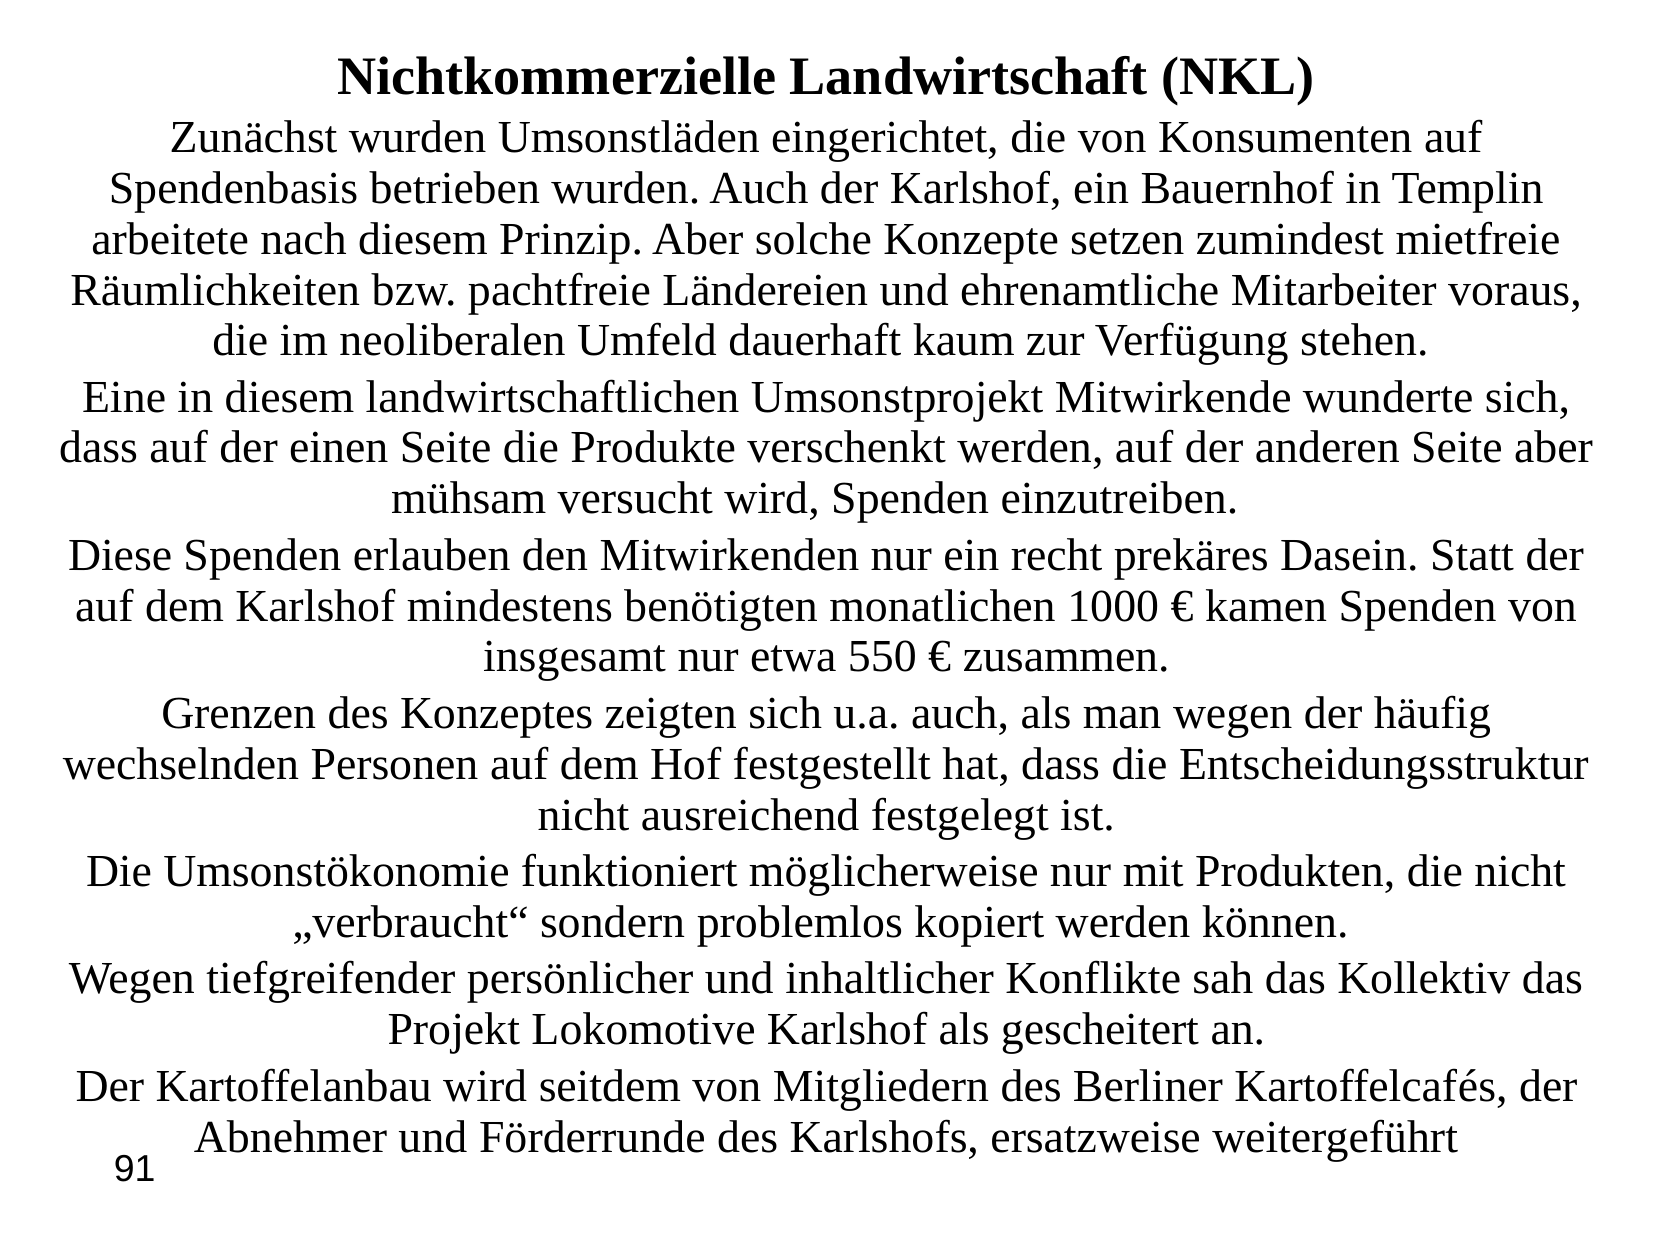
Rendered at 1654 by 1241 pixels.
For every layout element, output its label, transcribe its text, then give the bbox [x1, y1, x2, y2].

text_box [99, 1140, 189, 1198]
text_box Nichtkommerzielle Landwirtschaft (NKL) Zunächst wurden Umsonstläden eingerichtet, die von Konsumenten auf Spendenbasis betrieben wurden. Auch der Karlshof, ein Bauernhof in Templin arbeitete nach diesem Prinzip. Aber solche Konzepte setzen zumindest mietfreie Räumlichkeiten bzw. pachtfreie Ländereien und ehrenamtliche Mitarbeiter voraus, die im neoliberalen Umfeld dauerhaft kaum zur Verfügung stehen. Eine in diesem landwirtschaftlichen Umsonstprojekt Mitwirkende wunderte sich, dass auf der einen Seite die Produkte verschenkt werden, auf der anderen Seite aber mühsam versucht wird, Spenden einzutreiben. Diese Spenden erlauben den Mitwirkenden nur ein recht prekäres Dasein. Statt der auf dem Karlshof mindestens benötigten monatlichen 1000 € kamen Spenden von insgesamt nur etwa 550 € zusammen. Grenzen des Konzeptes zeigten sich u.a. auch, als man wegen der häufig wechselnden Personen auf dem Hof festgestellt hat, dass die Entscheidungsstruktur nicht ausreichend festgelegt ist. Die Umsonstökonomie funktioniert möglicherweise nur mit Produkten, die nicht „verbraucht“ sondern problemlos kopiert werden können. Wegen tiefgreifender persönlicher und inhaltlicher Konflikte sah das Kollektiv das Projekt Lokomotive Karlshof als gescheitert an. Der Kartoffelanbau wird seitdem von Mitgliedern des Berliner Kartoffelcafés, der Abnehmer und Förderrunde des Karlshofs, ersatzweise weitergeführt [44, 38, 1610, 1170]
